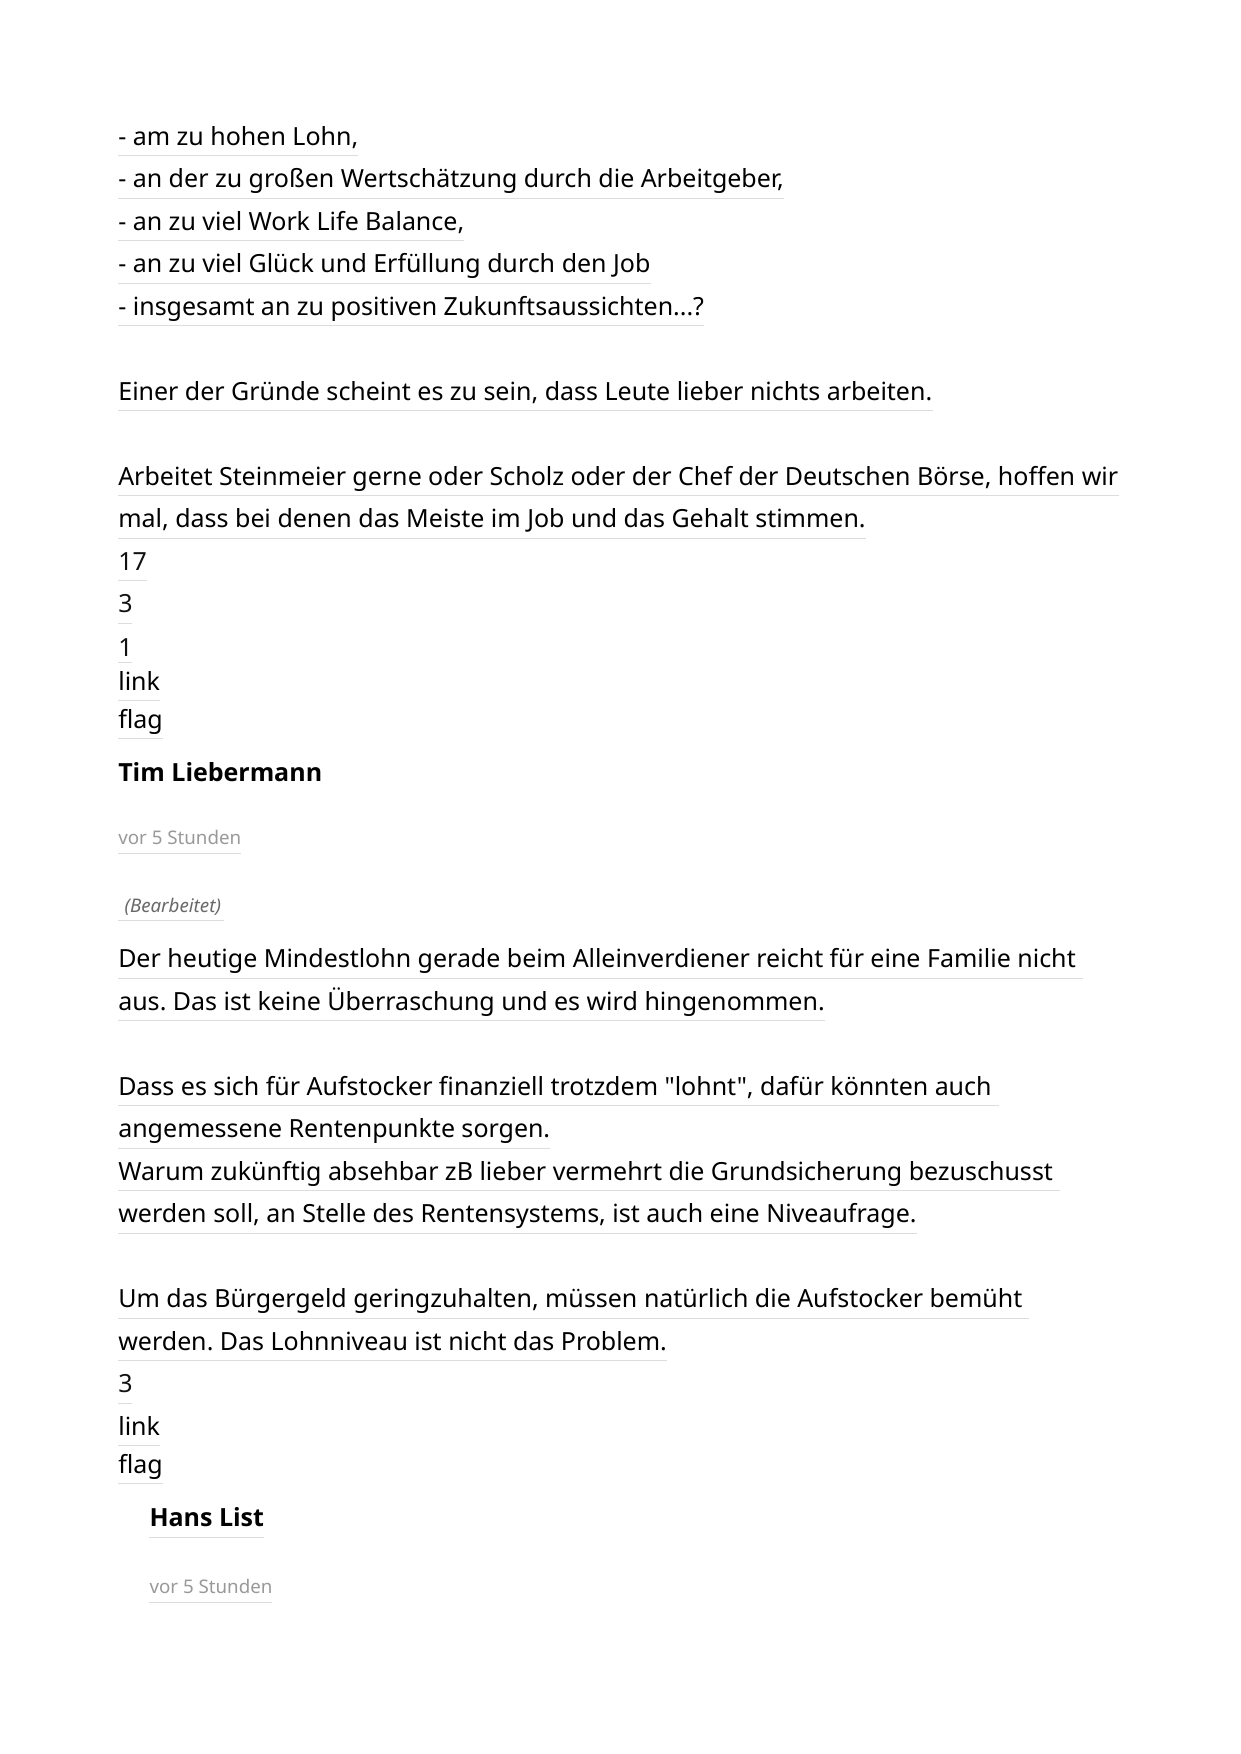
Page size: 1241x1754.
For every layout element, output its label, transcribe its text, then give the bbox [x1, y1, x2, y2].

text 3 [118, 1366, 1122, 1404]
text link [118, 663, 1122, 701]
text Tim Liebermann [118, 755, 1122, 789]
text vor 5 Stunden [118, 824, 1117, 854]
text - am zu hohen Lohn, - an der zu großen Wertschätzung durch die Arbeitgeber, - an zu viel Work Life Balance, - an zu viel Glück und Erfüllung durch den Job - insgesamt an zu positiven Zukunftsaussichten...? Einer der Gründe scheint es zu sein, dass Leute lieber nichts arbeiten. Arbeitet Steinmeier gerne oder Scholz oder der Chef der Deutschen Börse, hoffen wir mal, dass bei denen das Meiste im Job und das Gehalt stimmen. [118, 118, 1122, 539]
text Der heutige Mindestlohn gerade beim Alleinverdiener reicht für eine Familie nicht aus. Das ist keine Überraschung und es wird hingenommen. Dass es sich für Aufstocker finanziell trotzdem "lohnt", dafür könnten auch angemessene Rentenpunkte sorgen. Warum zukünftig absehbar zB lieber vermehrt die Grundsicherung bezuschusst werden soll, an Stelle des Rentensystems, ist auch eine Niveaufrage. Um das Bürgergeld geringzuhalten, müssen natürlich die Aufstocker bemüht werden. Das Lohnniveau ist nicht das Problem. [118, 941, 1122, 1361]
text link [118, 1408, 1122, 1446]
text vor 5 Stunden [149, 1574, 1117, 1603]
text 3 [118, 586, 1122, 624]
text flag [118, 1446, 1122, 1484]
text 1 [118, 628, 1122, 663]
text 17 [118, 543, 1122, 581]
text flag [118, 701, 1122, 739]
text (Bearbeitet) [118, 889, 1122, 921]
text Hans List [149, 1500, 1122, 1538]
